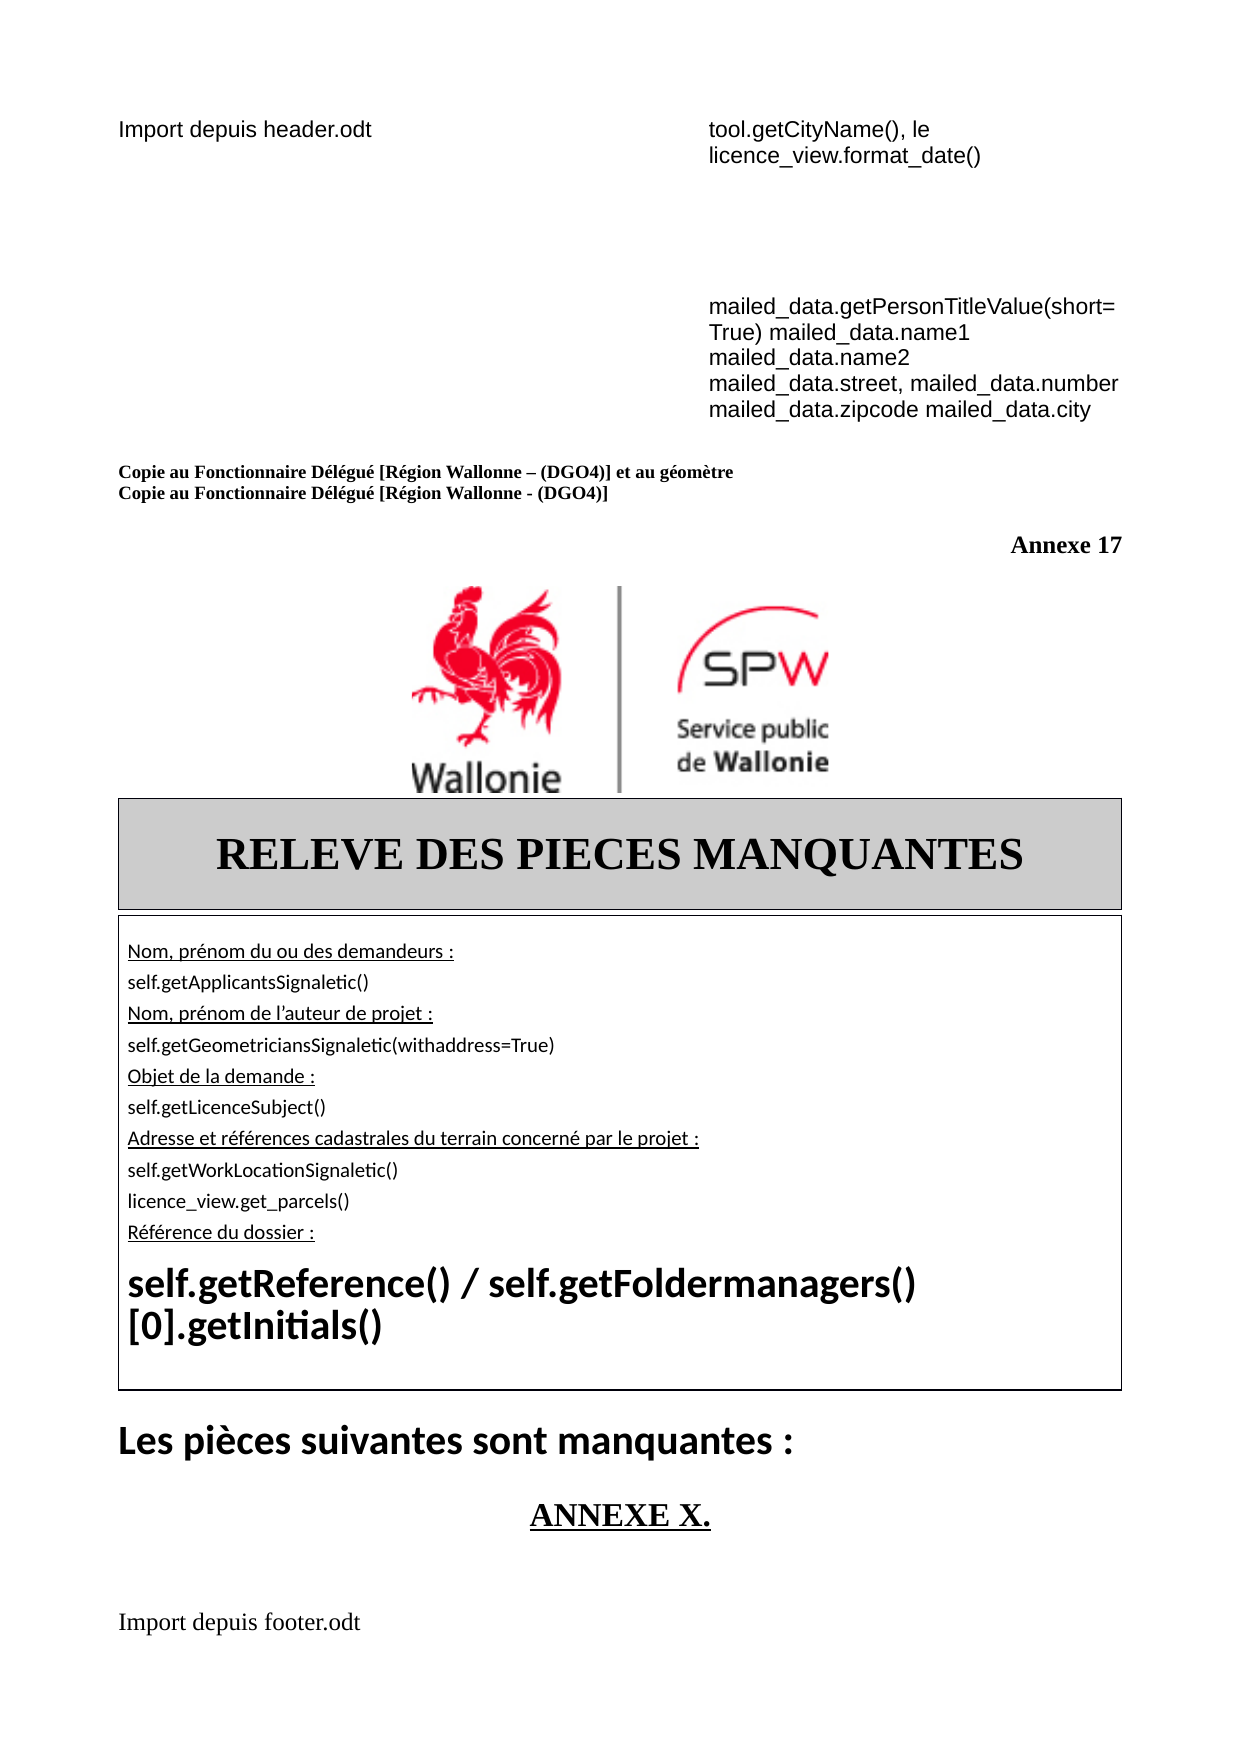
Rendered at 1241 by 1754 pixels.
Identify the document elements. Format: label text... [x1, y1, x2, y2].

table_header Import depuis header.odt [118, 117, 708, 434]
text Les pièces suivantes sont manquantes : [118, 1423, 1122, 1464]
text self.getWorkLocationSignaletic() [119, 1158, 1121, 1182]
text Copie au Fonctionnaire Délégué [Région Wallonne – (DGO4)] et au géomètre [118, 462, 1122, 483]
text self.getApplicantsSignaletic() [119, 971, 1121, 995]
text Référence du dossier : [119, 1221, 1121, 1245]
text Adresse et références cadastrales du terrain concerné par le projet : [119, 1127, 1121, 1151]
text Objet de la demande : [119, 1064, 1121, 1088]
text Copie au Fonctionnaire Délégué [Région Wallonne - (DGO4)] [118, 483, 1122, 504]
title self.getReference() / self.getFoldermanagers()[0].getInitials() [119, 1263, 1121, 1350]
text Nom, prénom du ou des demandeurs : [119, 939, 1121, 963]
text RELEVE DES PIECES MANQUANTES [119, 825, 1121, 876]
text Nom, prénom de l’auteur de projet : [119, 1002, 1121, 1026]
text ANNEXE X. [118, 1497, 1122, 1534]
text self.getLicenceSubject() [119, 1096, 1121, 1120]
table_header tool.getCityName(), le licence_view.format_date() mailed_data.getPersonTitleValue(short=True) mailed_data.name1 mailed_data.name2 mailed_data.street, mailed_data.number mailed_data.zipcode mailed_data.city [709, 117, 1123, 434]
picture [411, 586, 829, 793]
text Annexe 17 [118, 531, 1122, 559]
text licence_view.get_parcels() [119, 1189, 1121, 1213]
text self.getGeometriciansSignaletic(withaddress=True) [119, 1033, 1121, 1057]
